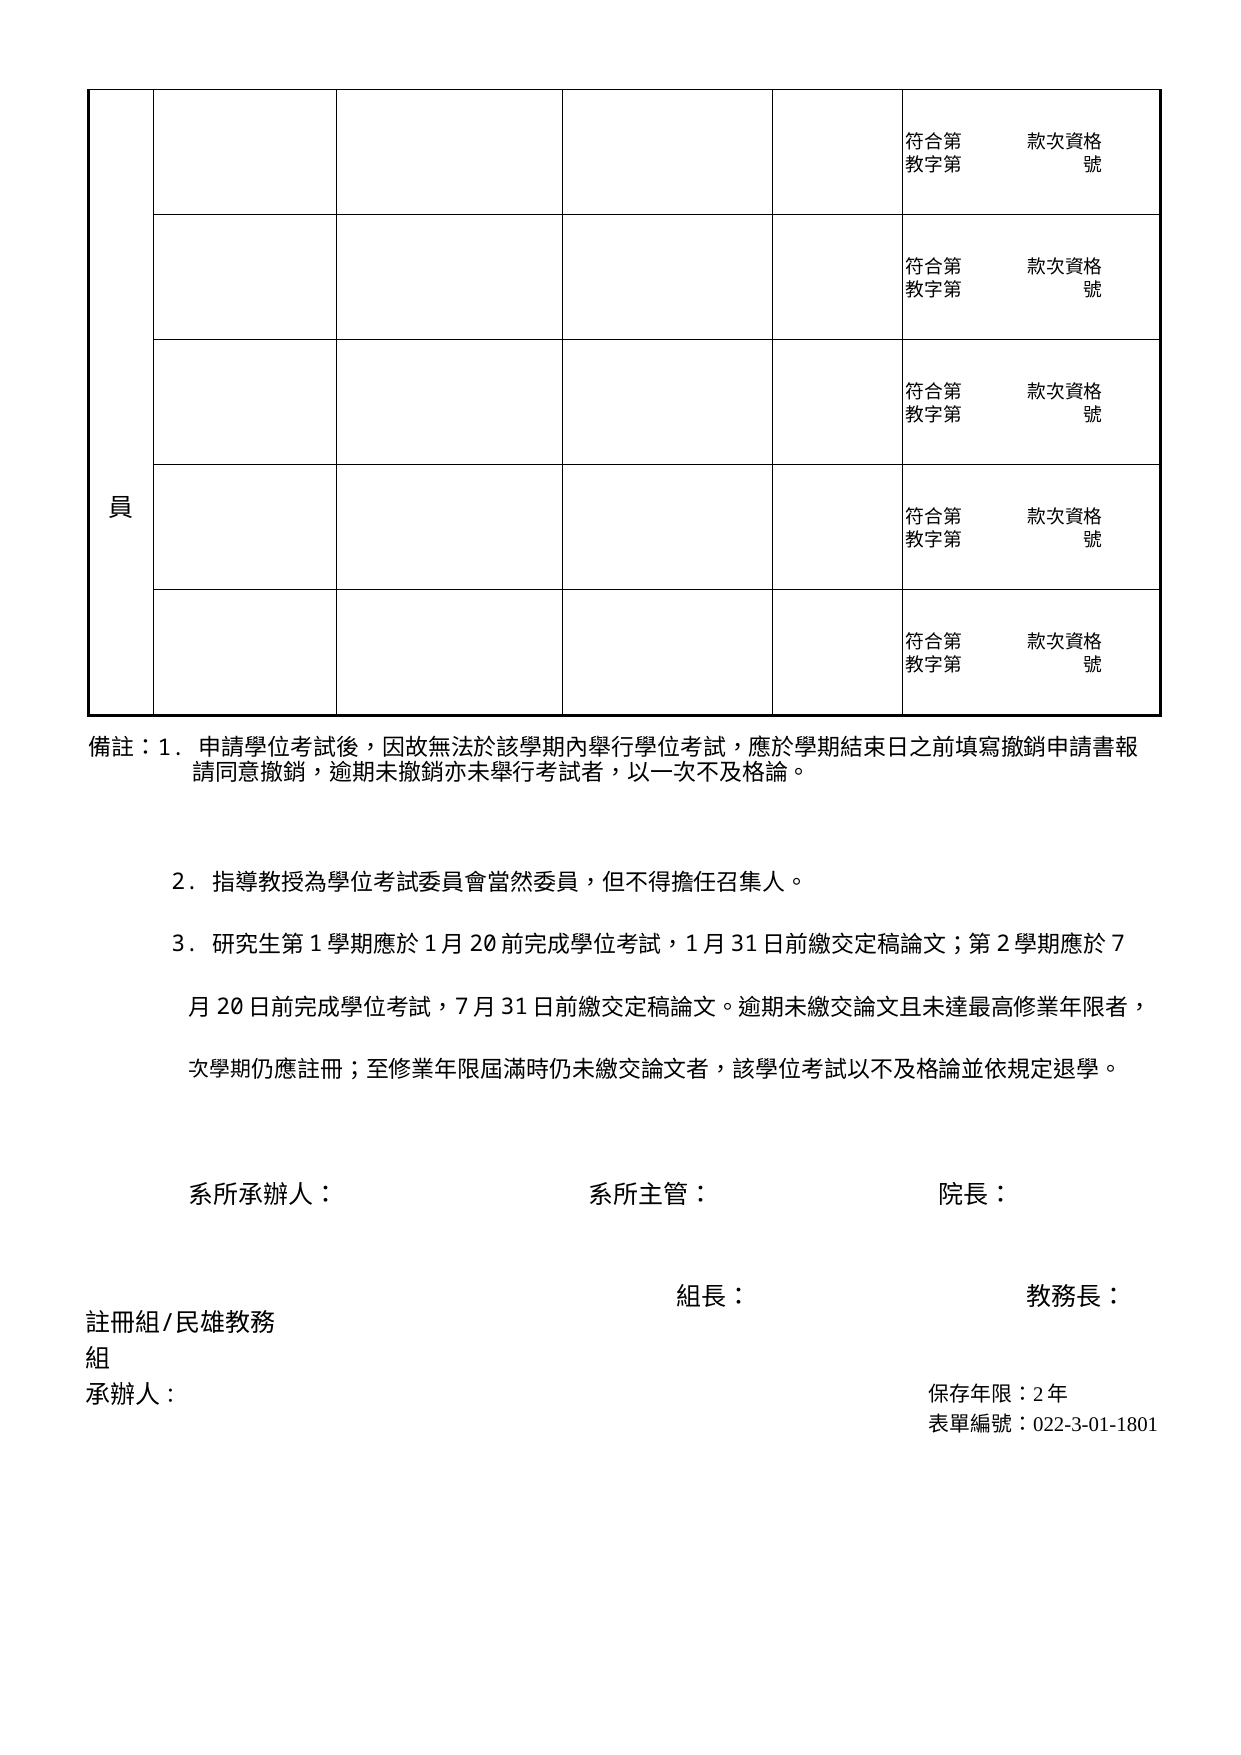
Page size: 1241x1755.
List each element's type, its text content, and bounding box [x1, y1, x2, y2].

table_cell [563, 215, 772, 339]
table_cell [337, 90, 562, 214]
table_cell [337, 215, 562, 339]
text 保存年限：2年 [929, 1377, 1161, 1407]
table_cell [563, 340, 772, 464]
table_cell [337, 465, 562, 589]
text 註冊組/民雄教務組 [85, 1302, 299, 1374]
table_cell [773, 465, 902, 589]
table_cell 員 [90, 90, 153, 714]
table_cell [773, 90, 902, 214]
table_cell 符合第 款次資格 教字第 號 [903, 90, 1159, 214]
table_cell [773, 590, 902, 714]
table_cell [337, 340, 562, 464]
text 組長： 教務長： [914, 1369, 1176, 1444]
table_cell [563, 465, 772, 589]
text 組長： 教務長： [70, 1276, 1152, 1441]
table_cell 符合第 款次資格 教字第 號 [903, 340, 1159, 464]
table_cell [773, 340, 902, 464]
table_cell 符合第 款次資格 教字第 號 [903, 590, 1159, 714]
table_cell [154, 465, 336, 589]
table_cell 符合第 款次資格 教字第 號 [903, 465, 1159, 589]
table_cell [563, 90, 772, 214]
text 系所承辦人： 系所主管： 院長： [189, 1151, 1152, 1214]
table_cell [154, 340, 336, 464]
text 表單編號：022-3-01-1801 [929, 1407, 1161, 1437]
table_cell [337, 590, 562, 714]
table_cell [563, 590, 772, 714]
table_cell [154, 90, 336, 214]
table_cell [154, 215, 336, 339]
table_cell [154, 590, 336, 714]
table_cell [773, 215, 902, 339]
text 3. 研究生第1學期應於1月20前完成學位考試，1月31日前繳交定稿論文；第2學期應於7月20日前完成學位考試，7月31日前繳交定稿論文。逾期未繳交論文且未達最高修業年限者，次學期仍應註冊；至修業年限屆滿時仍未繳交論文者，該學位考試以不及格論並依規定退學。 [89, 901, 1152, 1089]
text 2. 指導教授為學位考試委員會當然委員，但不得擔任召集人。 [89, 839, 1152, 901]
text 承辦人： [85, 1374, 299, 1411]
table_cell 符合第 款次資格 教字第 號 [903, 215, 1159, 339]
text 備註：1. 申請學位考試後，因故無法於該學期內舉行學位考試，應於學期結束日之前填寫撤銷申請書報請同意撤銷，逾期未撤銷亦未舉行考試者，以一次不及格論。 [89, 736, 1152, 786]
